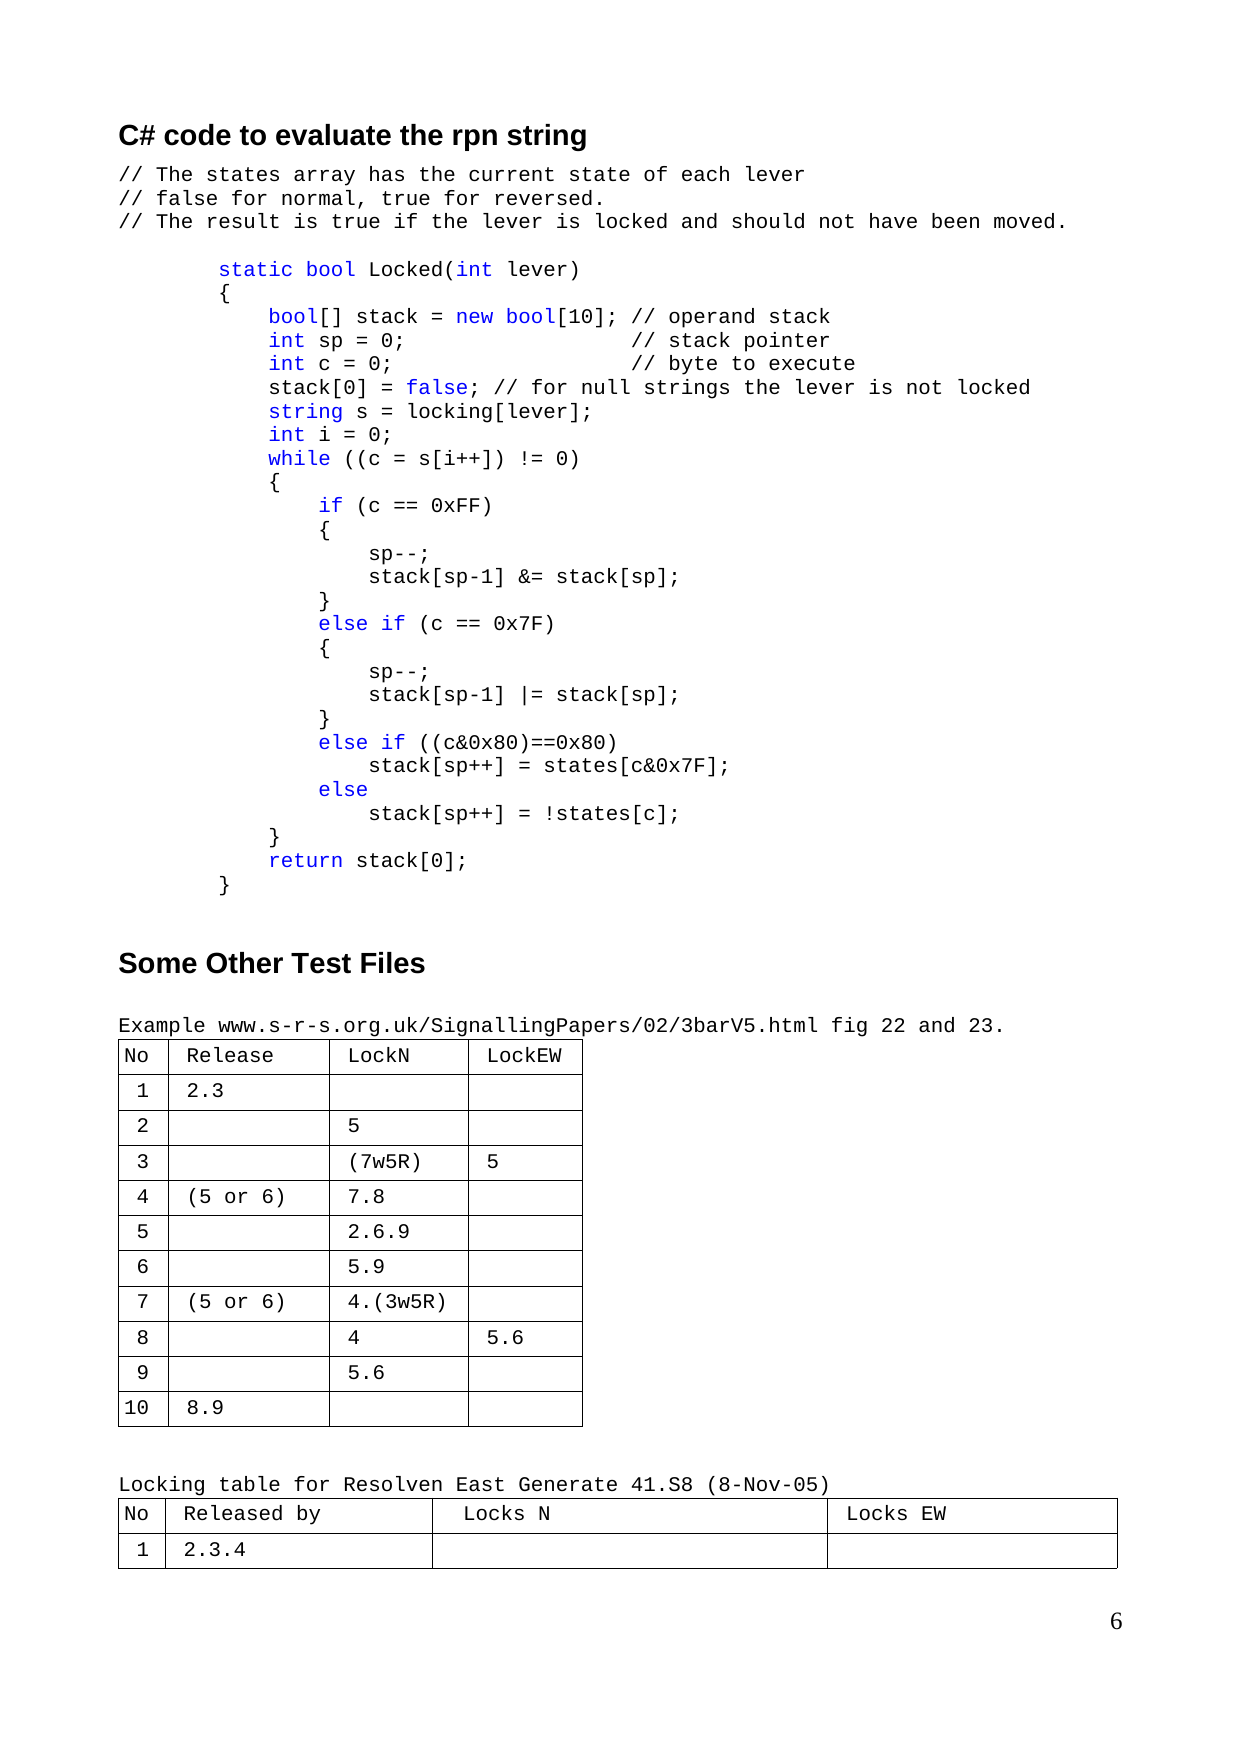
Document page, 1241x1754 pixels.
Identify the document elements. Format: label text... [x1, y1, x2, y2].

text while ((c = s[i++]) != 0) [118, 448, 1122, 472]
table_cell [469, 1392, 582, 1426]
table_cell 4 [330, 1322, 468, 1356]
table_header Released by [166, 1499, 432, 1533]
table_cell [169, 1111, 329, 1145]
text { [118, 519, 1122, 542]
table_cell [469, 1181, 582, 1215]
table_cell 5.6 [330, 1357, 468, 1391]
text } [118, 873, 1122, 897]
table_cell 8 [119, 1322, 168, 1356]
table_cell 5.9 [330, 1251, 468, 1286]
table_cell 10 [119, 1392, 168, 1426]
text stack[sp-1] |= stack[sp]; [118, 684, 1122, 708]
table_cell 5 [469, 1146, 582, 1180]
text // false for normal, true for reversed. [118, 188, 1122, 211]
table_header Locks N [433, 1499, 827, 1533]
table_cell [330, 1392, 468, 1426]
table_cell 2.6.9 [330, 1216, 468, 1250]
table_header LockEW [469, 1040, 582, 1074]
text string s = locking[lever]; [118, 401, 1122, 424]
table_cell [469, 1216, 582, 1250]
table_header No [119, 1499, 165, 1533]
text else [118, 779, 1122, 803]
table_cell [469, 1287, 582, 1321]
table_cell [469, 1251, 582, 1286]
table_cell 4 [119, 1181, 168, 1215]
table_cell [433, 1534, 827, 1568]
text { [118, 472, 1122, 495]
text Example www.s-r-s.org.uk/SignallingPapers/02/3barV5.html fig 22 and 23. [118, 1016, 1122, 1039]
text // The states array has the current state of each lever [118, 164, 1122, 188]
table_cell [169, 1251, 329, 1286]
table_cell 7 [119, 1287, 168, 1321]
table_header LockN [330, 1040, 468, 1074]
text { [118, 282, 1122, 306]
text { [118, 637, 1122, 661]
table_cell 4.(3w5R) [330, 1287, 468, 1321]
text sp--; [118, 542, 1122, 566]
text } [118, 590, 1122, 613]
text stack[sp++] = states[c&0x7F]; [118, 755, 1122, 779]
table_cell 1 [119, 1075, 168, 1109]
table_cell 7.8 [330, 1181, 468, 1215]
text int i = 0; [118, 424, 1122, 448]
table_cell 2.3 [169, 1075, 329, 1109]
table_cell 3 [119, 1146, 168, 1180]
text if (c == 0xFF) [118, 495, 1122, 519]
table_cell [169, 1322, 329, 1356]
table_cell 1 [119, 1534, 165, 1568]
text sp--; [118, 661, 1122, 684]
text int sp = 0; // stack pointer [118, 330, 1122, 353]
subtitle C# code to evaluate the rpn string [118, 118, 1122, 152]
table_cell [169, 1357, 329, 1391]
text stack[sp-1] &= stack[sp]; [118, 566, 1122, 590]
text bool[] stack = new bool[10]; // operand stack [118, 306, 1122, 330]
table_cell 5 [330, 1111, 468, 1145]
table_cell (5 or 6) [169, 1287, 329, 1321]
table_header Locks EW [828, 1499, 1117, 1533]
table_cell 5.6 [469, 1322, 582, 1356]
table_header No [119, 1040, 168, 1074]
text } [118, 826, 1122, 850]
table_cell 2 [119, 1111, 168, 1145]
subtitle Some Other Test Files [118, 946, 1122, 979]
table_cell 8.9 [169, 1392, 329, 1426]
table_cell [828, 1534, 1117, 1568]
table_cell (5 or 6) [169, 1181, 329, 1215]
table_cell 6 [119, 1251, 168, 1286]
table_header Release [169, 1040, 329, 1074]
text // The result is true if the lever is locked and should not have been moved. [118, 211, 1122, 235]
table_cell 2.3.4 [166, 1534, 432, 1568]
table_cell 9 [119, 1357, 168, 1391]
text else if ((c&0x80)==0x80) [118, 732, 1122, 755]
text stack[sp++] = !states[c]; [118, 803, 1122, 826]
text static bool Locked(int lever) [118, 259, 1122, 282]
table_cell [469, 1075, 582, 1109]
table_cell [469, 1111, 582, 1145]
text Locking table for Resolven East Generate 41.S8 (8-Nov-05) [118, 1474, 1122, 1497]
table_cell [169, 1146, 329, 1180]
text return stack[0]; [118, 850, 1122, 873]
text int c = 0; // byte to execute [118, 353, 1122, 377]
text } [118, 708, 1122, 732]
text stack[0] = false; // for null strings the lever is not locked [118, 377, 1122, 401]
text else if (c == 0x7F) [118, 613, 1122, 637]
table_cell [330, 1075, 468, 1109]
table_cell [469, 1357, 582, 1391]
table_cell 5 [119, 1216, 168, 1250]
table_cell [169, 1216, 329, 1250]
table_cell (7w5R) [330, 1146, 468, 1180]
